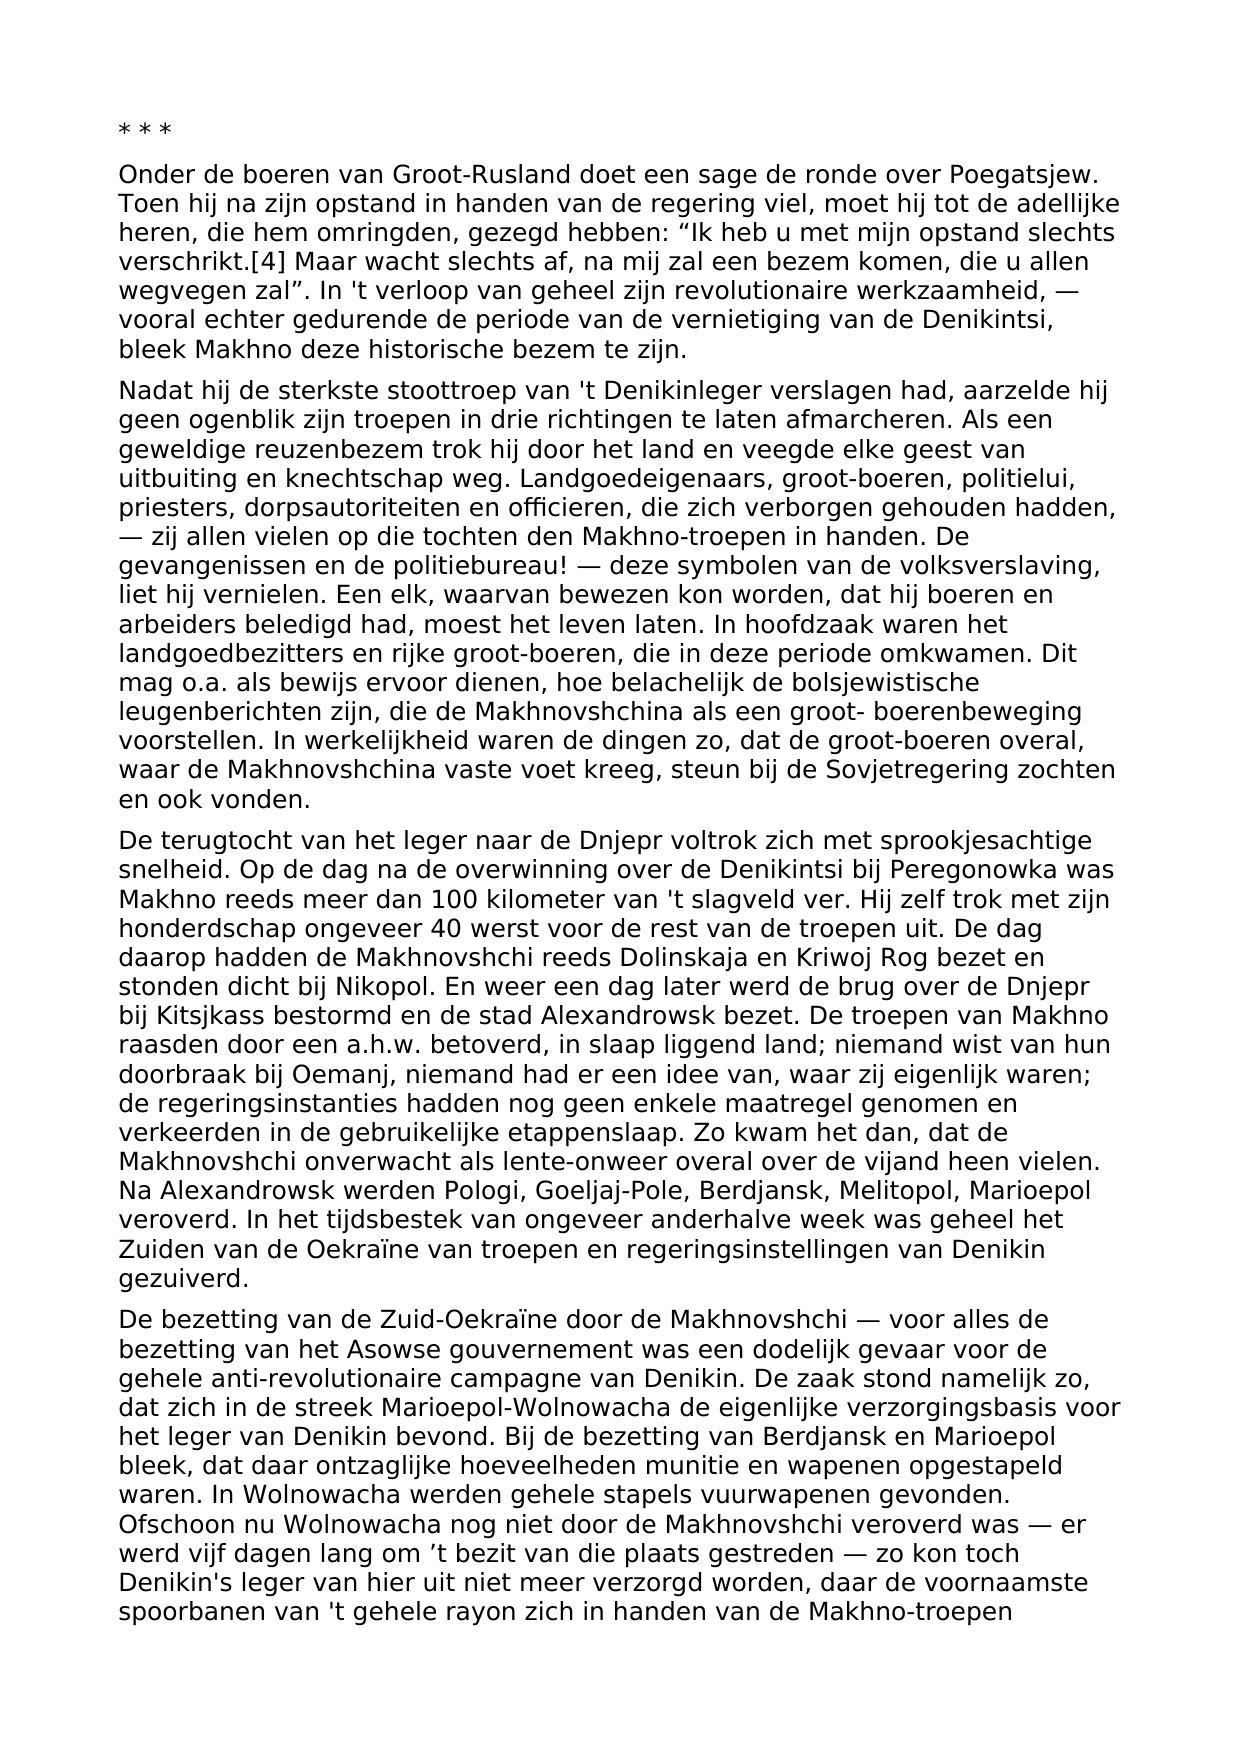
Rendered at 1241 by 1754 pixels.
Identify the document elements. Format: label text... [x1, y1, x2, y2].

text Nadat hij de sterkste stoottroep van 't Denikinleger verslagen had, aarzelde hij geen ogenblik zijn troepen in drie richtingen te laten afmarcheren. Als een geweldige reuzenbezem trok hij door het land en veegde elke geest van uitbuiting en knechtschap weg. Landgoedeigenaars, groot-boeren, politielui, priesters, dorpsautoriteiten en officieren, die zich verborgen gehouden hadden, — zij allen vielen op die tochten den Makhno-troepen in handen. De gevangenissen en de politiebureau! — deze symbolen van de volksverslaving, liet hij vernielen. Een elk, waarvan bewezen kon worden, dat hij boeren en arbeiders beledigd had, moest het leven laten. In hoofdzaak waren het landgoedbezitters en rijke groot-boeren, die in deze periode omkwamen. Dit mag o.a. als bewijs ervoor dienen, hoe belachelijk de bolsjewistische leugenberichten zijn, die de Makhnovshchina als een groot- boerenbeweging voorstellen. In werkelijkheid waren de dingen zo, dat de groot-boeren overal, waar de Makhnovshchina vaste voet kreeg, steun bij de Sovjetregering zochten en ook vonden. [118, 376, 1122, 814]
text De bezetting van de Zuid-Oekraïne door de Makhnovshchi — voor alles de bezetting van het Asowse gouvernement was een dodelijk gevaar voor de gehele anti-revolutionaire campagne van Denikin. De zaak stond namelijk zo, dat zich in de streek Marioepol-Wolnowacha de eigenlijke verzorgingsbasis voor het leger van Denikin bevond. Bij de bezetting van Berdjansk en Marioepol bleek, dat daar ontzaglijke hoeveelheden munitie en wapenen opgestapeld waren. In Wolnowacha werden gehele stapels vuurwapenen gevonden. Ofschoon nu Wolnowacha nog niet door de Makhnovshchi veroverd was — er werd vijf dagen lang om ’t bezit van die plaats gestreden — zo kon toch Denikin's leger van hier uit niet meer verzorgd worden, daar de voornaamste spoorbanen van 't gehele rayon zich in handen van de Makhno-troepen [118, 1306, 1122, 1626]
text Onder de boeren van Groot-Rusland doet een sage de ronde over Poegatsjew. Toen hij na zijn opstand in handen van de regering viel, moet hij tot de adellijke heren, die hem omringden, gezegd hebben: “Ik heb u met mijn opstand slechts verschrikt.[4] Maar wacht slechts af, na mij zal een bezem komen, die u allen wegvegen zal”. In 't verloop van geheel zijn revolutionaire werkzaamheid, — vooral echter gedurende de periode van de vernietiging van de Denikintsi, bleek Makhno deze historische bezem te zijn. [118, 160, 1122, 364]
text * * * [118, 118, 1122, 147]
text De terugtocht van het leger naar de Dnjepr voltrok zich met sprookjesachtige snelheid. Op de dag na de overwinning over de Denikintsi bij Peregonowka was Makhno reeds meer dan 100 kilometer van 't slagveld ver. Hij zelf trok met zijn honderdschap ongeveer 40 werst voor de rest van de troepen uit. De dag daarop hadden de Makhnovshchi reeds Dolinskaja en Kriwoj Rog bezet en stonden dicht bij Nikopol. En weer een dag later werd de brug over de Dnjepr bij Kitsjkass bestormd en de stad Alexandrowsk bezet. De troepen van Makhno raasden door een a.h.w. betoverd, in slaap liggend land; niemand wist van hun doorbraak bij Oemanj, niemand had er een idee van, waar zij eigenlijk waren; de regeringsinstanties hadden nog geen enkele maatregel genomen en verkeerden in de gebruikelijke etappenslaap. Zo kwam het dan, dat de Makhnovshchi onverwacht als lente-onweer overal over de vijand heen vielen. Na Alexandrowsk werden Pologi, Goeljaj-Pole, Berdjansk, Melitopol, Marioepol veroverd. In het tijdsbestek van ongeveer anderhalve week was geheel het Zuiden van de Oekraïne van troepen en regeringsinstellingen van Denikin gezuiverd. [118, 826, 1122, 1293]
